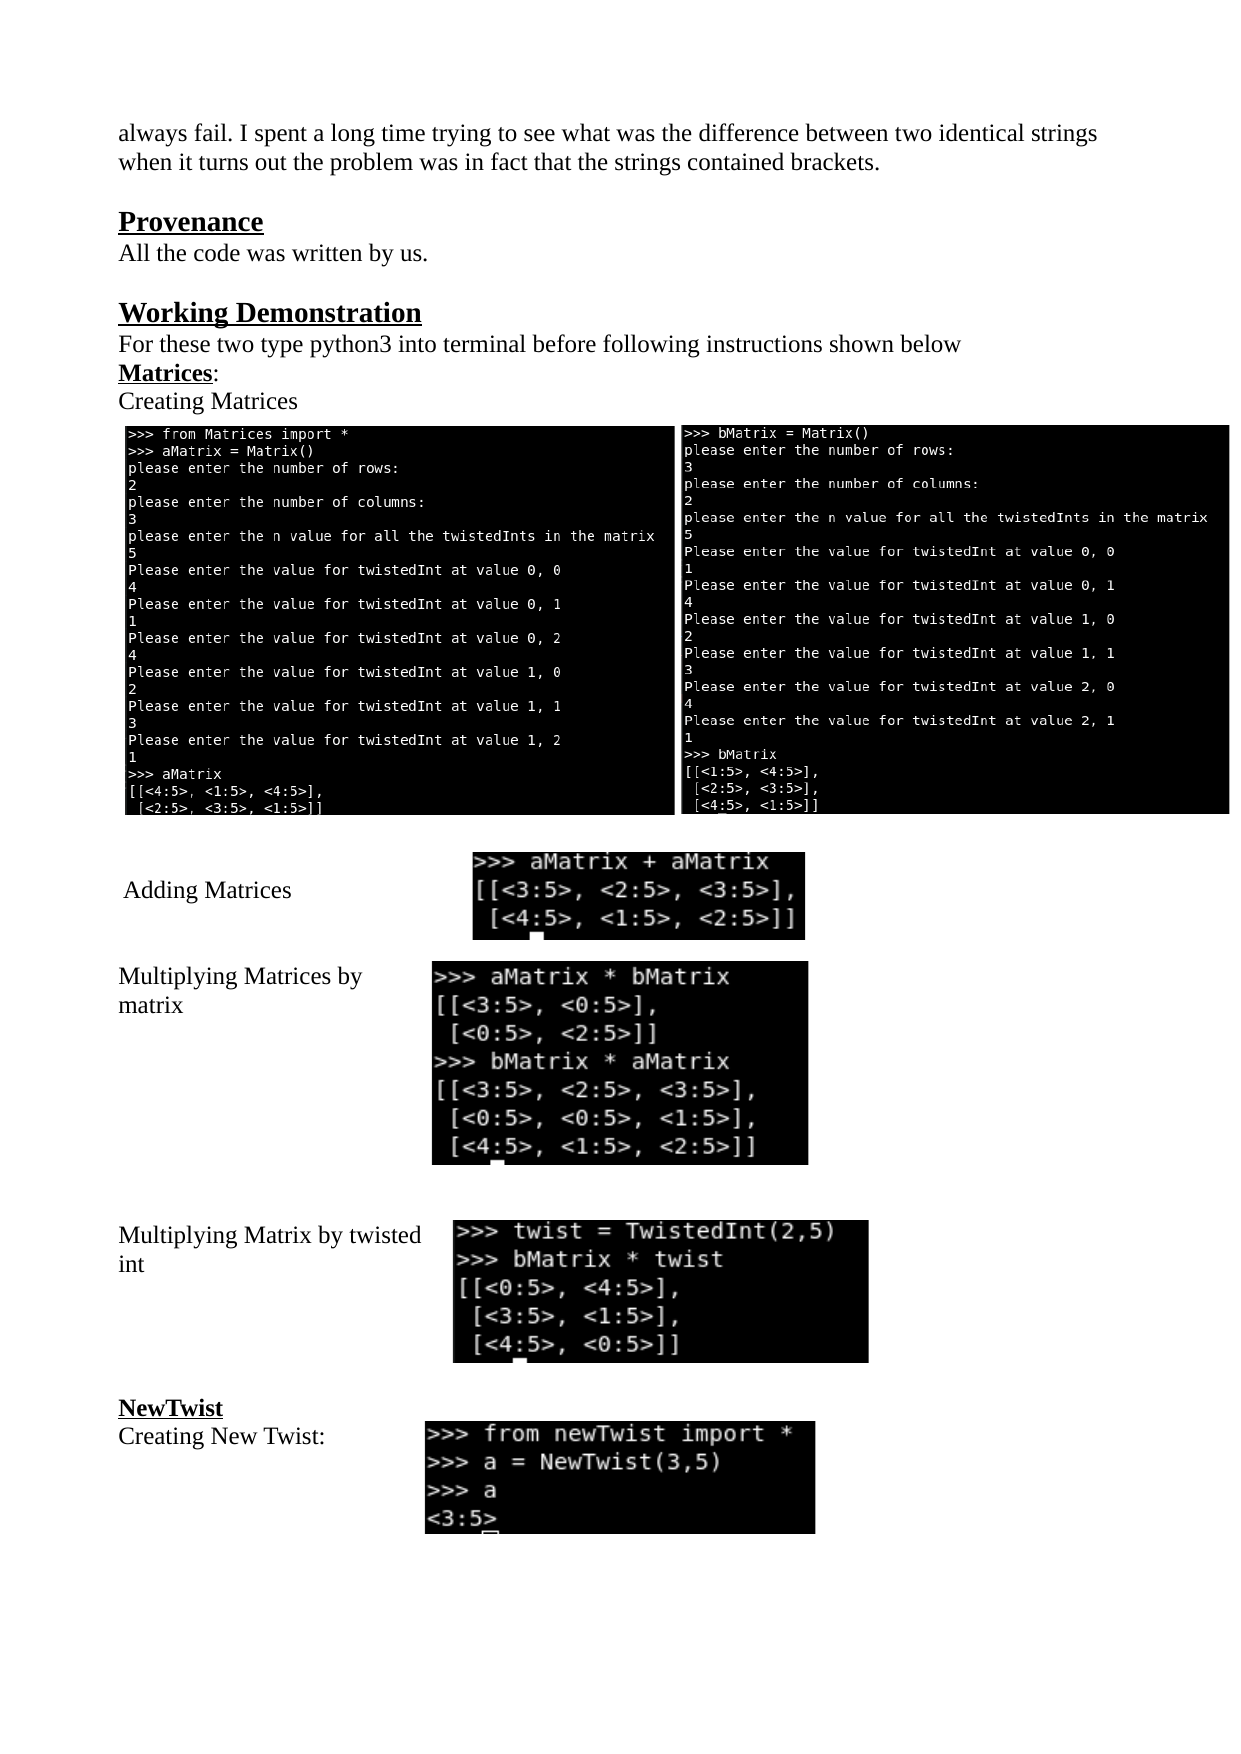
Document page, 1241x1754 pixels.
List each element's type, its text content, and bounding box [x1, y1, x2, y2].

picture [424, 1421, 816, 1534]
text Working Demonstration [118, 295, 1122, 329]
text [816, 1421, 1122, 1450]
text Adding Matrices [118, 875, 472, 904]
picture [681, 425, 1230, 814]
text [809, 961, 1122, 1019]
text Multiplying Matrices by matrix [118, 961, 431, 1019]
text [806, 875, 1122, 904]
text Creating Matrices [118, 386, 1122, 415]
text [869, 1220, 1122, 1278]
text Creating New Twist: [118, 1421, 424, 1450]
picture [452, 1220, 869, 1363]
text All the code was written by us. [118, 238, 1122, 267]
text Matrices: [118, 358, 1122, 386]
picture [472, 852, 806, 940]
text Multiplying Matrix by twisted int [118, 1220, 452, 1278]
text Provenance [118, 204, 1122, 238]
picture [431, 961, 809, 1165]
text For these two type python3 into terminal before following instructions shown below [118, 329, 1122, 358]
picture [125, 426, 675, 815]
text always fail. I spent a long time trying to see what was the difference between two identical strings when it turns out the problem was in fact that the strings contained brackets. [118, 118, 1122, 176]
text NewTwist [118, 1393, 1122, 1421]
